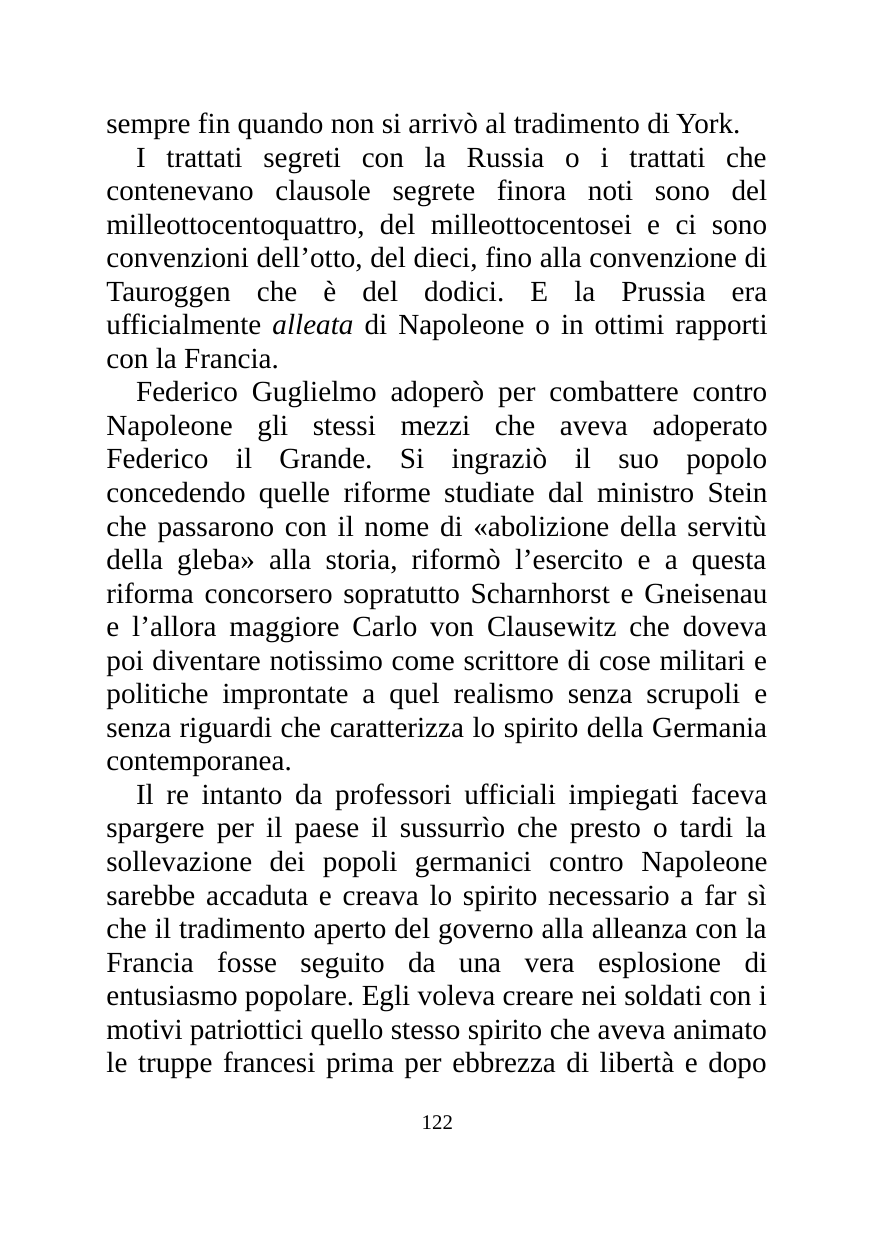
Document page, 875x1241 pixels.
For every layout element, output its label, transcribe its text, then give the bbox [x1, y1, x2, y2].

text I trattati segreti con la Russia o i trattati che contenevano clausole segrete finora noti sono del milleottocentoquattro, del milleottocentosei e ci sono convenzioni dell’otto, del dieci, fino alla convenzione di Tauroggen che è del dodici. E la Prussia era ufficialmente alleata di Napoleone o in ottimi rapporti con la Francia. [106, 140, 768, 374]
text Il re intanto da professori ufficiali impiegati faceva spargere per il paese il sussurrìo che presto o tardi la sollevazione dei popoli germanici contro Napoleone sarebbe accaduta e creava lo spirito necessario a far sì che il tradimento aperto del governo alla alleanza con la Francia fosse seguito da una vera esplosione di entusiasmo popolare. Egli voleva creare nei soldati con i motivi patriottici quello stesso spirito che aveva animato le truppe francesi prima per ebbrezza di libertà e dopo [106, 777, 768, 1079]
text Federico Guglielmo adoperò per combattere contro Napoleone gli stessi mezzi che aveva adoperato Federico il Grande. Si ingraziò il suo popolo concedendo quelle riforme studiate dal ministro Stein che passarono con il nome di «abolizione della servitù della gleba» alla storia, riformò l’esercito e a questa riforma concorsero sopratutto Scharnhorst e Gneisenau e l’allora maggiore Carlo von Clausewitz che doveva poi diventare notissimo come scrittore di cose militari e politiche improntate a quel realismo senza scrupoli e senza riguardi che caratterizza lo spirito della Germania contemporanea. [106, 374, 768, 777]
text sempre fin quando non si arrivò al tradimento di York. [106, 106, 768, 140]
